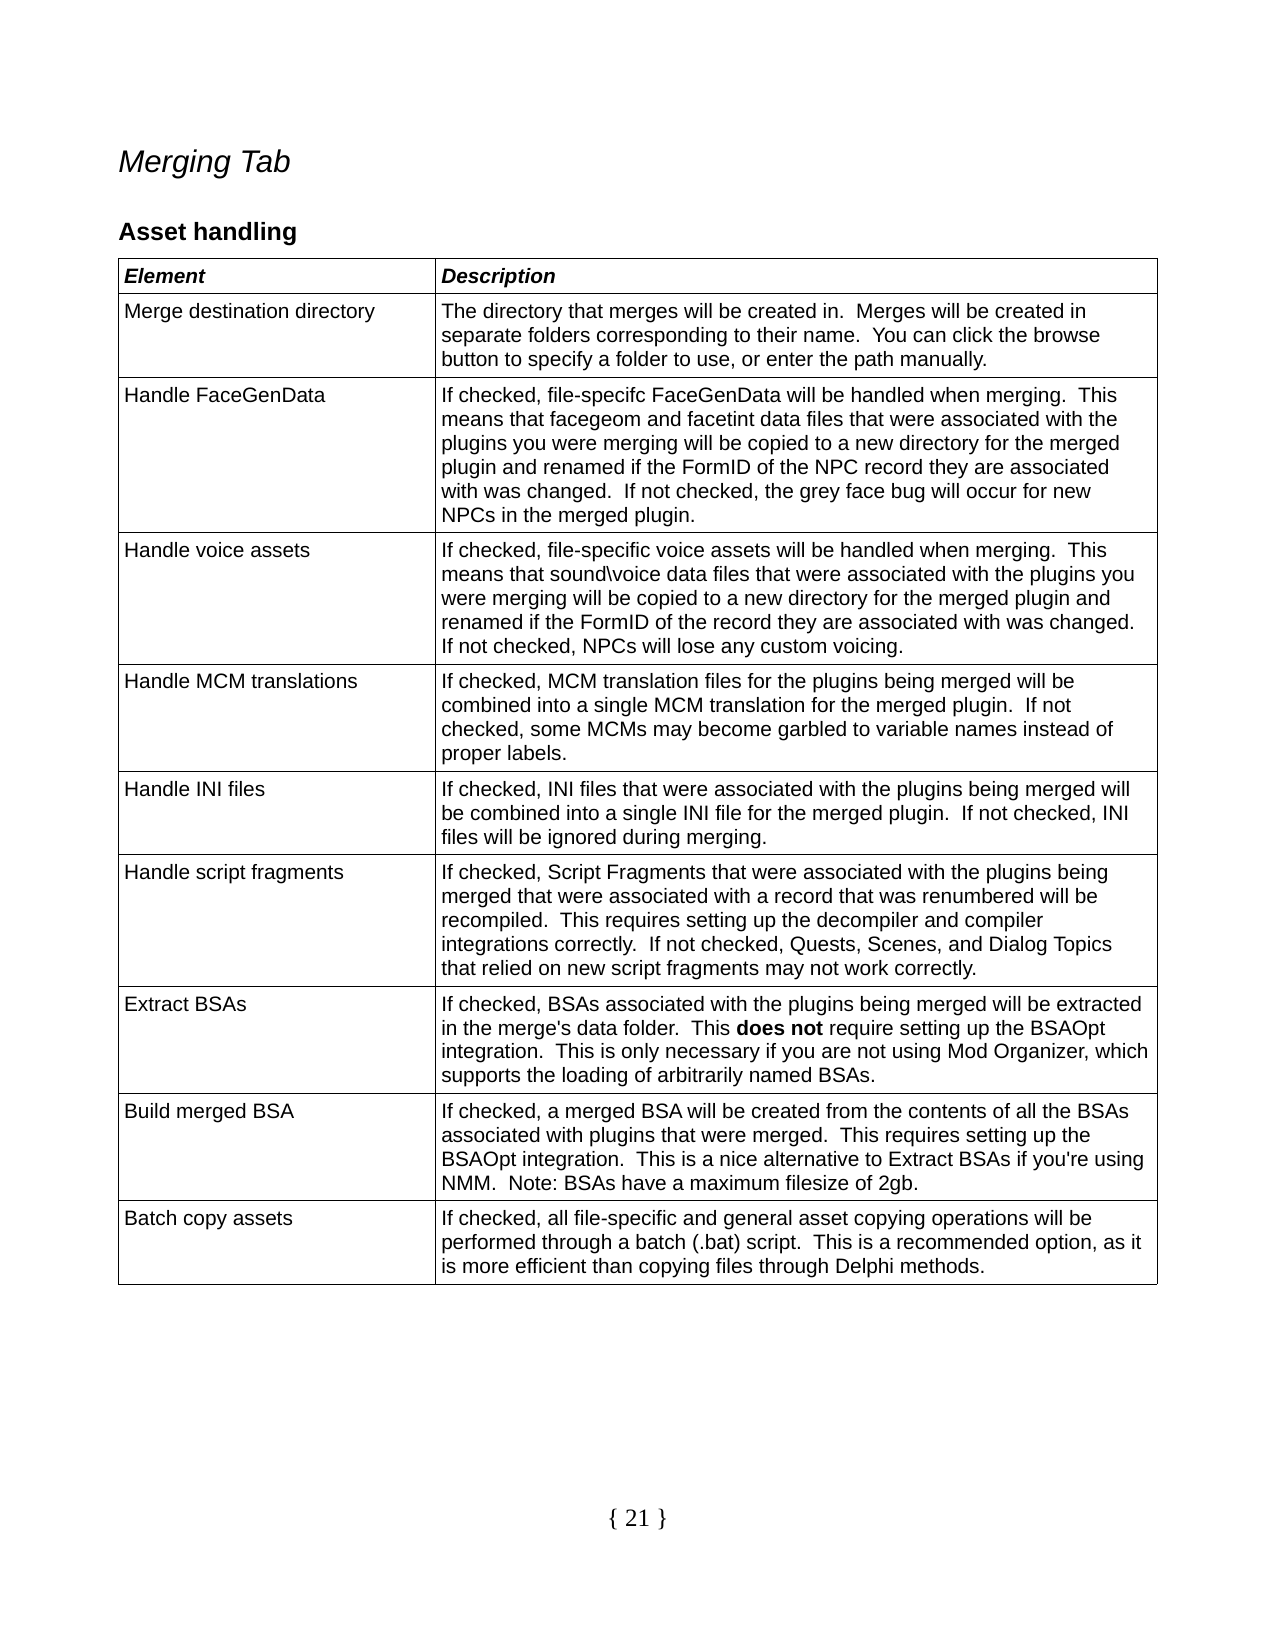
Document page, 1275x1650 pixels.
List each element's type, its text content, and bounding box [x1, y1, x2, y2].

table_cell Build merged BSA [119, 1094, 435, 1200]
table_cell If checked, file-specifc FaceGenData will be handled when merging. This means that facegeom and facetint data files that were associated with the plugins you were merging will be copied to a new directory for the merged plugin and renamed if the FormID of the NPC record they are associated with was changed. If not checked, the grey face bug will occur for new NPCs in the merged plugin. [436, 378, 1157, 532]
table_cell If checked, a merged BSA will be created from the contents of all the BSAs associated with plugins that were merged. This requires setting up the BSAOpt integration. This is a nice alternative to Extract BSAs if you're using NMM. Note: BSAs have a maximum filesize of 2gb. [436, 1094, 1157, 1200]
table_cell Batch copy assets [119, 1201, 435, 1284]
table_cell Merge destination directory [119, 294, 435, 377]
table_header Element [119, 259, 435, 293]
table_cell If checked, Script Fragments that were associated with the plugins being merged that were associated with a record that was renumbered will be recompiled. This requires setting up the decompiler and compiler integrations correctly. If not checked, Quests, Scenes, and Dialog Topics that relied on new script fragments may not work correctly. [436, 855, 1157, 986]
table_cell Handle INI files [119, 772, 435, 854]
table_cell Extract BSAs [119, 987, 435, 1093]
table_cell Handle MCM translations [119, 665, 435, 771]
table_cell Handle script fragments [119, 855, 435, 986]
subtitle Merging Tab [118, 143, 1157, 179]
subtitle Asset handling [118, 217, 1157, 245]
table_cell Handle FaceGenData [119, 378, 435, 532]
table_cell The directory that merges will be created in. Merges will be created in separate folders corresponding to their name. You can click the browse button to specify a folder to use, or enter the path manually. [436, 294, 1157, 377]
table_cell If checked, MCM translation files for the plugins being merged will be combined into a single MCM translation for the merged plugin. If not checked, some MCMs may become garbled to variable names instead of proper labels. [436, 665, 1157, 771]
table_cell If checked, INI files that were associated with the plugins being merged will be combined into a single INI file for the merged plugin. If not checked, INI files will be ignored during merging. [436, 772, 1157, 854]
table_cell If checked, BSAs associated with the plugins being merged will be extracted in the merge's data folder. This does not require setting up the BSAOpt integration. This is only necessary if you are not using Mod Organizer, which supports the loading of arbitrarily named BSAs. [436, 987, 1157, 1093]
table_cell If checked, file-specific voice assets will be handled when merging. This means that sound\voice data files that were associated with the plugins you were merging will be copied to a new directory for the merged plugin and renamed if the FormID of the record they are associated with was changed. If not checked, NPCs will lose any custom voicing. [436, 533, 1157, 663]
table_header Description [436, 259, 1157, 293]
table_cell Handle voice assets [119, 533, 435, 663]
table_cell If checked, all file-specific and general asset copying operations will be performed through a batch (.bat) script. This is a recommended option, as it is more efficient than copying files through Delphi methods. [436, 1201, 1157, 1284]
